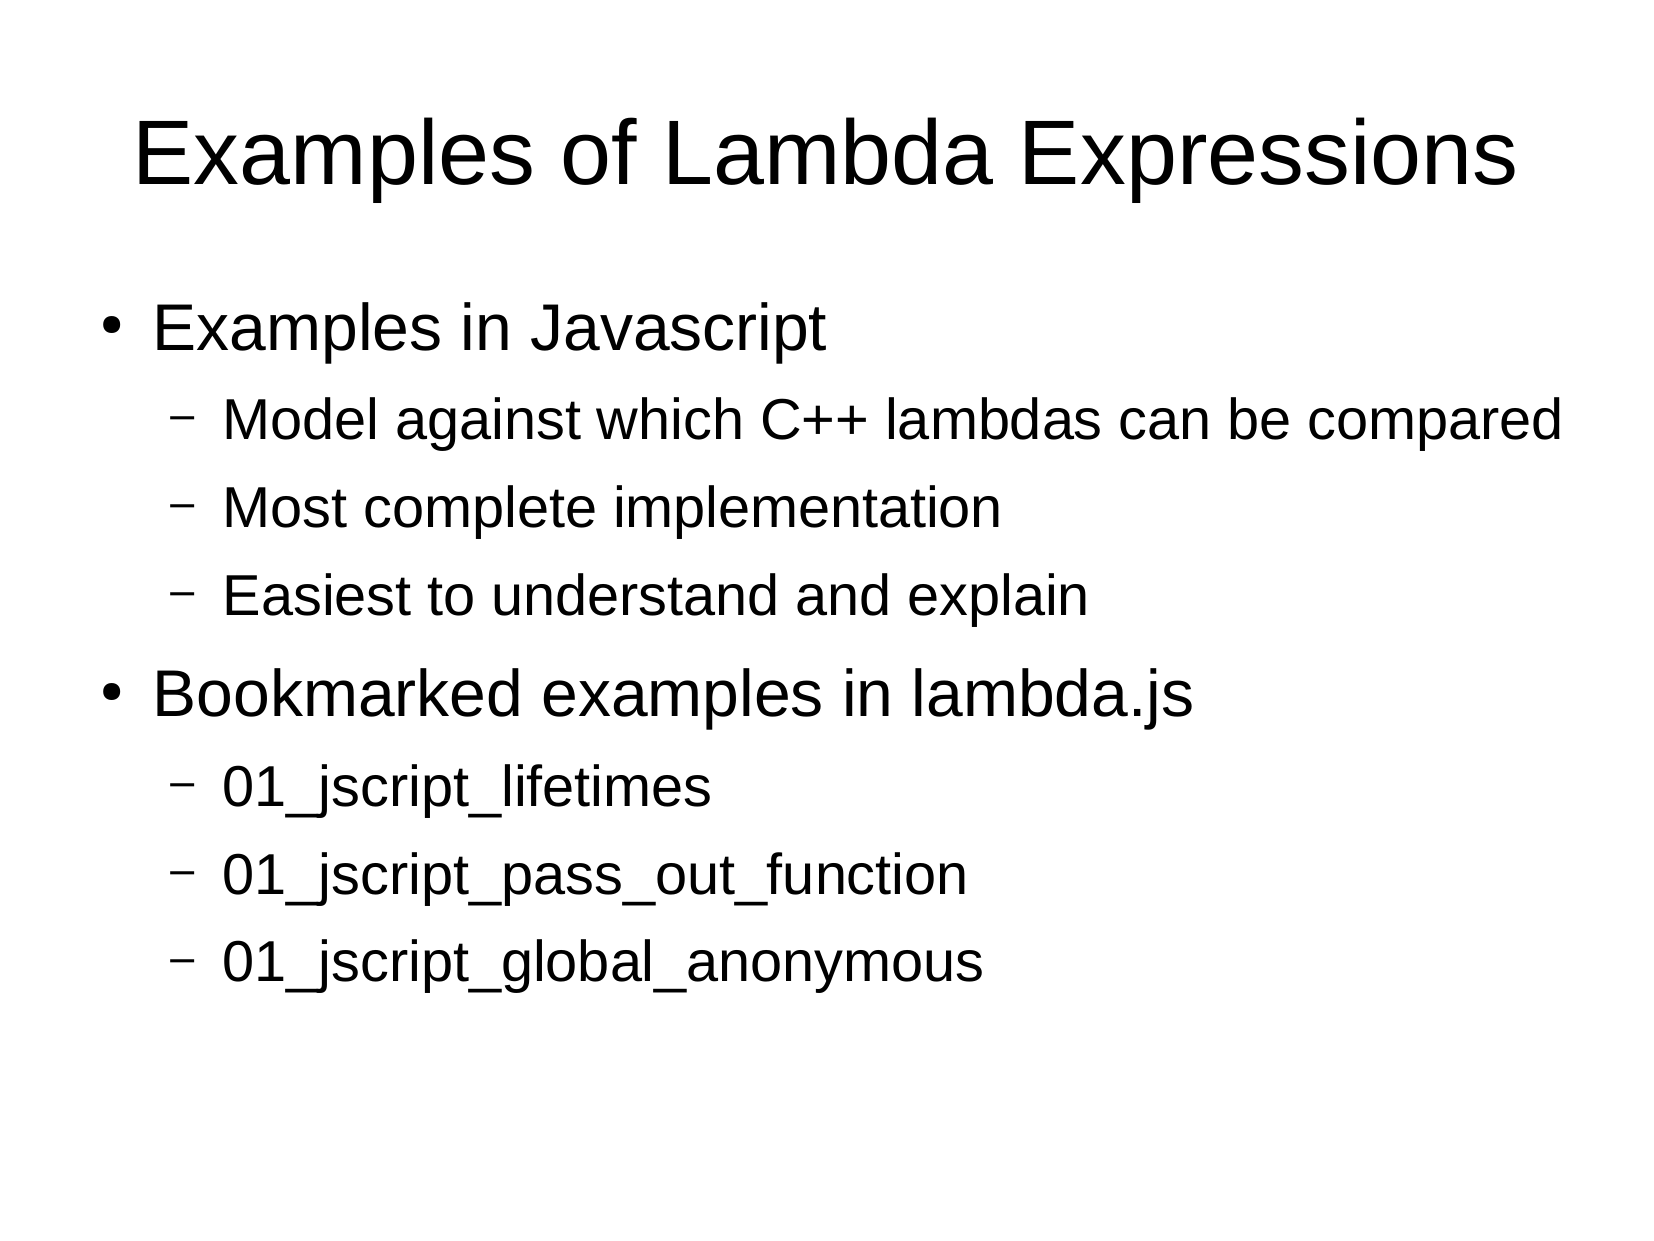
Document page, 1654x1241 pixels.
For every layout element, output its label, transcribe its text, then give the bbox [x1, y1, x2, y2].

title Examples of Lambda Expressions [82, 49, 1571, 257]
list Examples in Javascript Model against which C++ lambdas can be compared Most complete implementation Easiest to understand and explain Bookmarked examples in lambda.js 01_jscript_lifetimes 01_jscript_pass_out_function 01_jscript_global_anonymous [82, 290, 1571, 1010]
